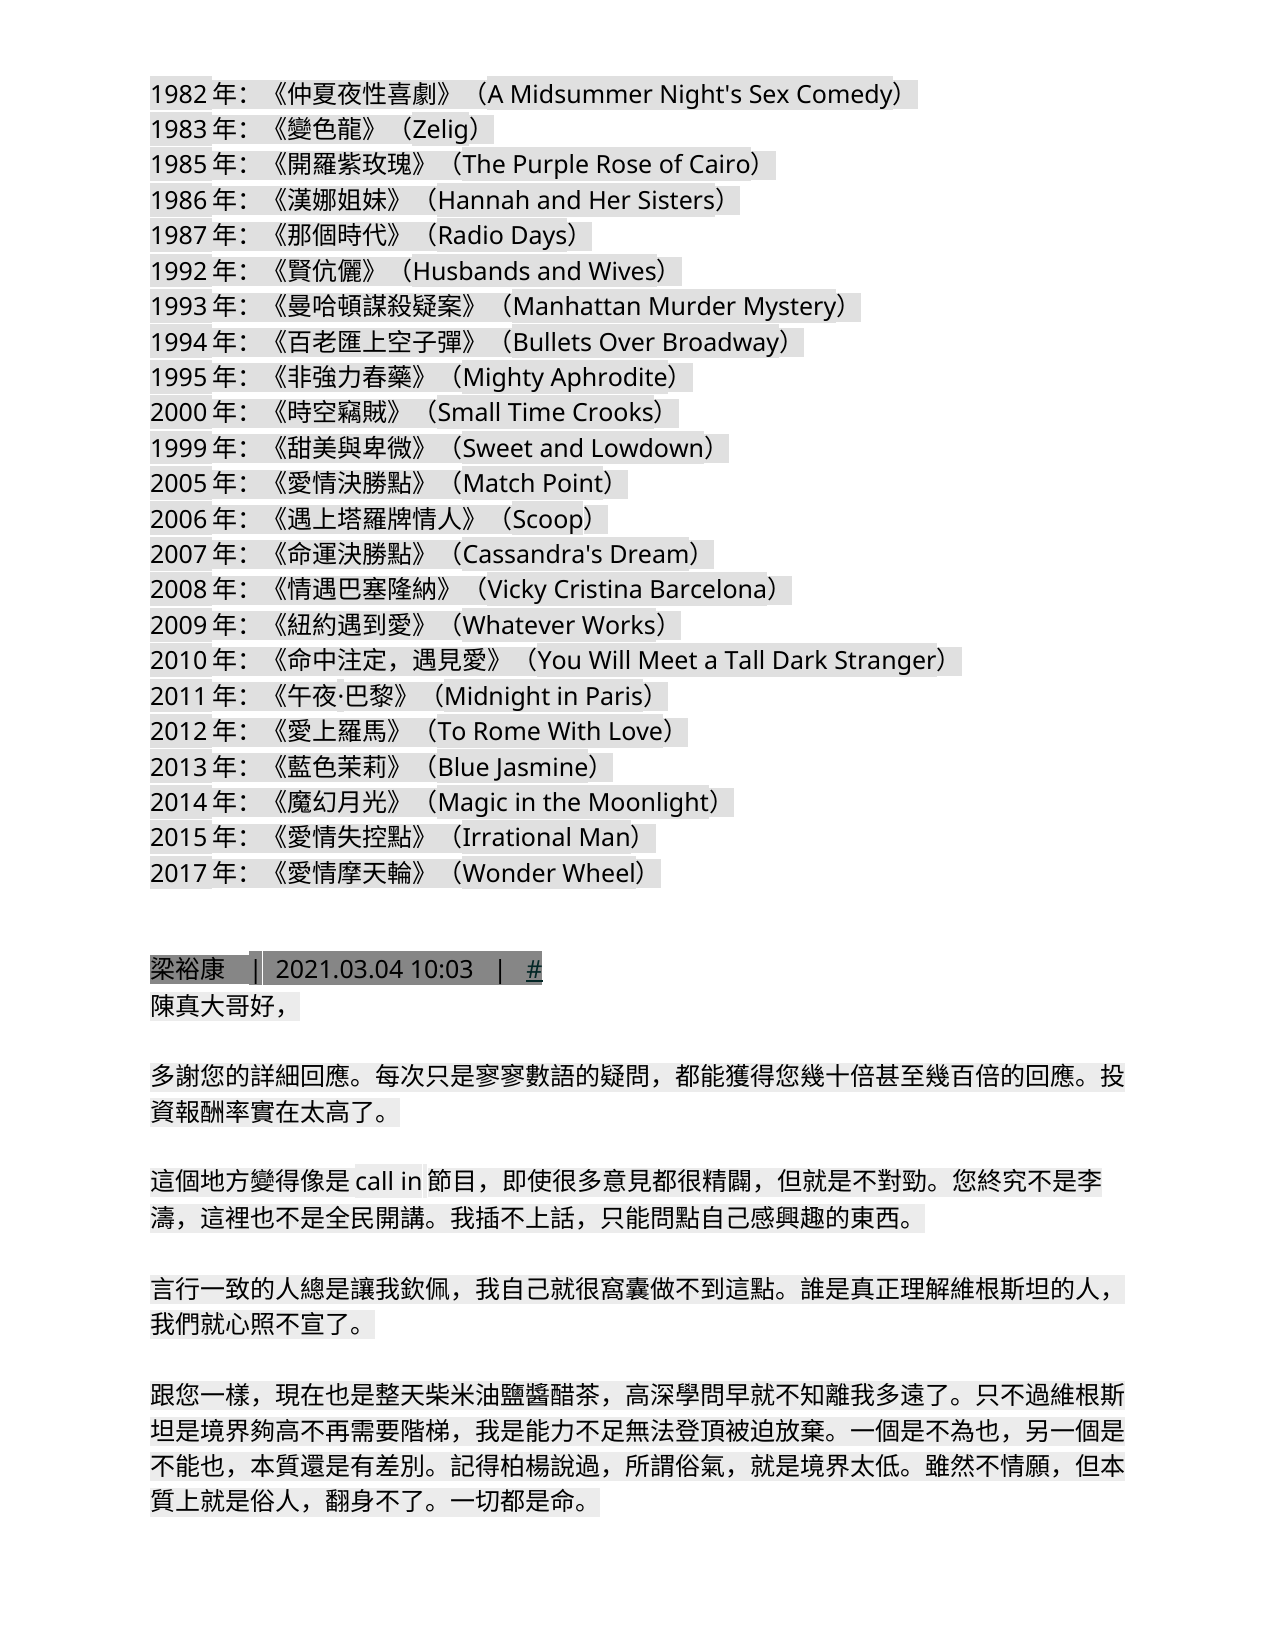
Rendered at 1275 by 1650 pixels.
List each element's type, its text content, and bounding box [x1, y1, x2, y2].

text 梁裕康 | 2021.03.04 10:03 | # [150, 950, 1125, 985]
text 陳真大哥好， 多謝您的詳細回應。每次只是寥寥數語的疑問，都能獲得您幾十倍甚至幾百倍的回應。投資報酬率實在太高了。 這個地方變得像是call in節目，即使很多意見都很精闢，但就是不對勁。您終究不是李濤，這裡也不是全民開講。我插不上話，只能問點自己感興趣的東西。 言行一致的人總是讓我欽佩，我自己就很窩囊做不到這點。誰是真正理解維根斯坦的人，我們就心照不宣了。 跟您一樣，現在也是整天柴米油鹽醬醋茶，高深學問早就不知離我多遠了。只不過維根斯坦是境界夠高不再需要階梯，我是能力不足無法登頂被迫放棄。一個是不為也，另一個是不能也，本質還是有差別。記得柏楊說過，所謂俗氣，就是境界太低。雖然不情願，但本質上就是俗人，翻身不了。一切都是命。 [150, 985, 1125, 1552]
text 1982年：《仲夏夜性喜劇》（A Midsummer Night's Sex Comedy） 1983年：《變色龍》（Zelig） 1985年：《開羅紫玫瑰》（The Purple Rose of Cairo） 1986年：《漢娜姐妹》（Hannah and Her Sisters） 1987年：《那個時代》（Radio Days） 1992年：《賢伉儷》（Husbands and Wives） 1993年：《曼哈頓謀殺疑案》（Manhattan Murder Mystery） 1994年：《百老匯上空子彈》（Bullets Over Broadway） 1995年：《非強力春藥》（Mighty Aphrodite） 2000年：《時空竊賊》（Small Time Crooks） 1999年：《甜美與卑微》（Sweet and Lowdown） 2005年：《愛情決勝點》（Match Point） 2006年：《遇上塔羅牌情人》（Scoop） 2007年：《命運決勝點》（Cassandra's Dream） 2008年：《情遇巴塞隆納》（Vicky Cristina Barcelona） 2009年：《紐約遇到愛》（Whatever Works） 2010年：《命中注定，遇見愛》（You Will Meet a Tall Dark Stranger） 2011年：《午夜·巴黎》（Midnight in Paris） 2012年：《愛上羅馬》（To Rome With Love） 2013年：《藍色茉莉》（Blue Jasmine） 2014年：《魔幻月光》（Magic in the Moonlight） 2015年：《愛情失控點》（Irrational Man） 2017年：《愛情摩天輪》（Wonder Wheel） [150, 75, 1125, 925]
